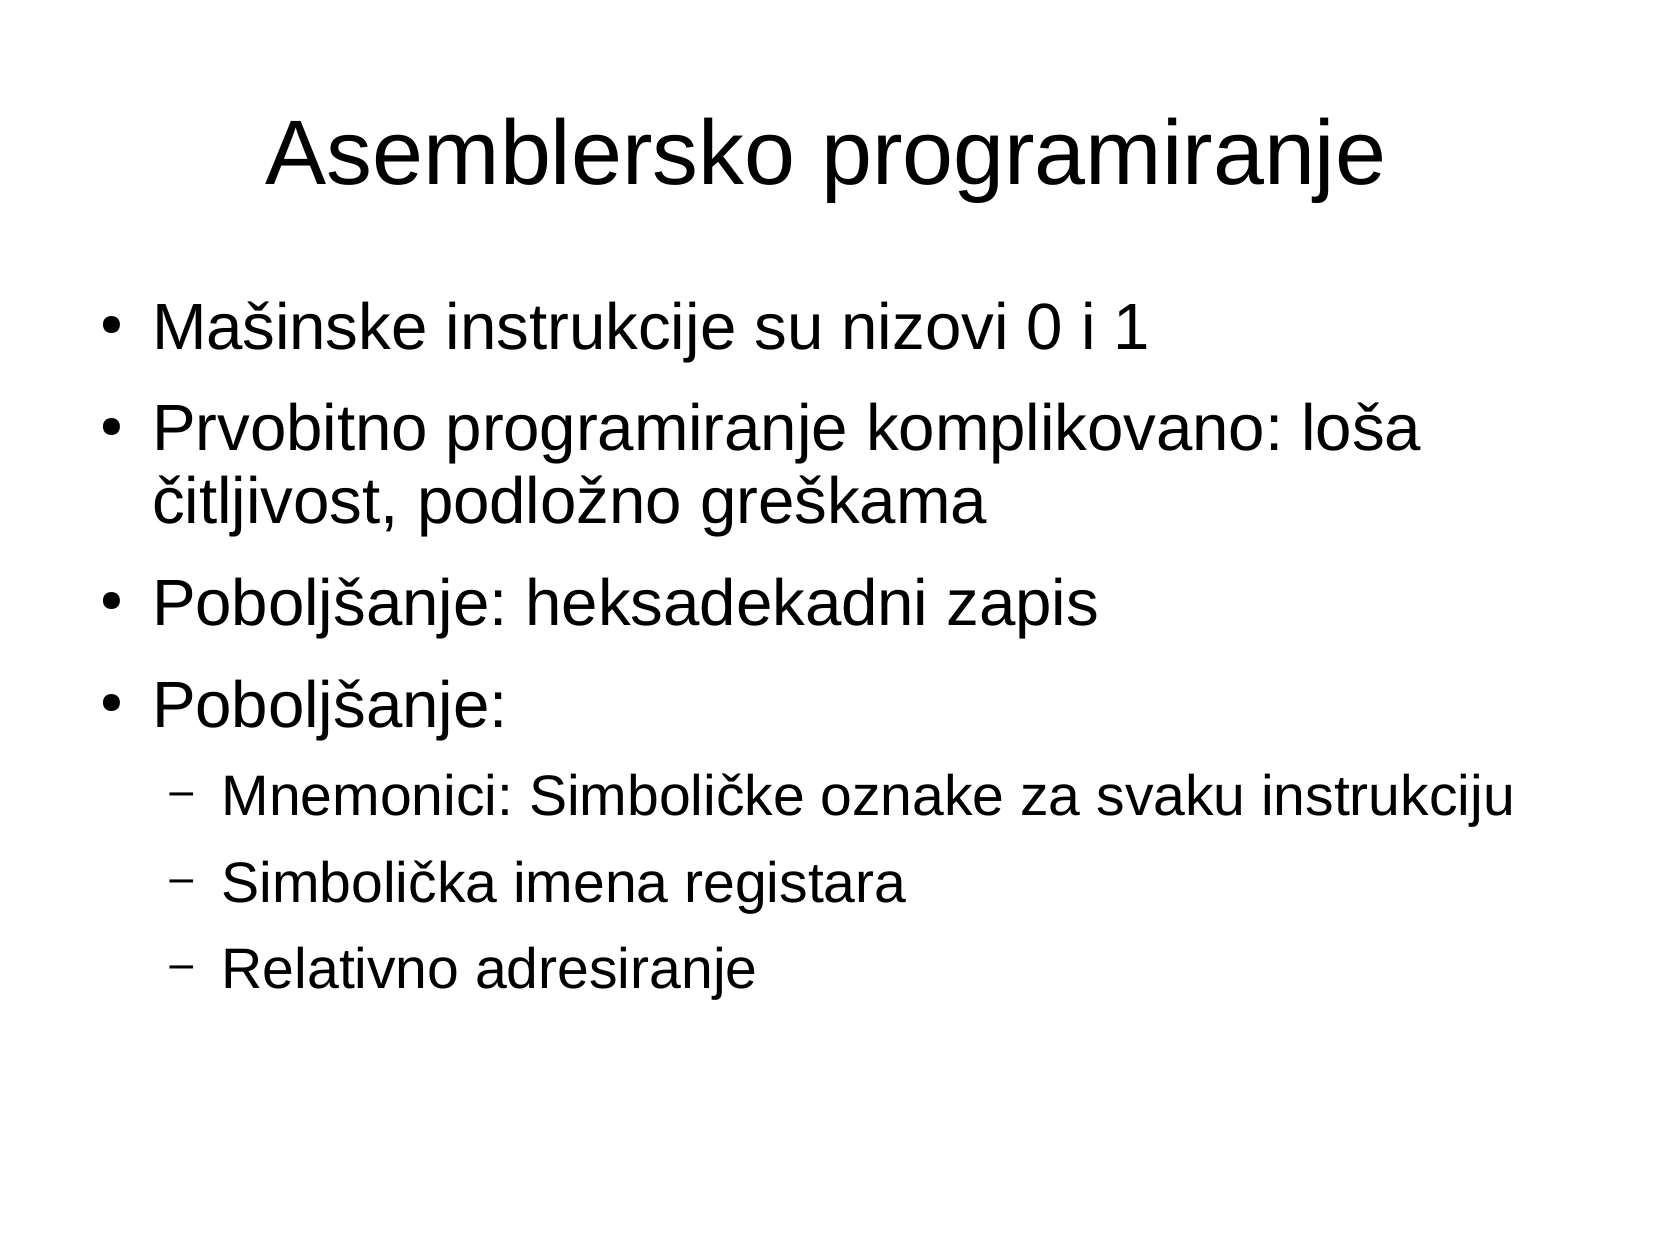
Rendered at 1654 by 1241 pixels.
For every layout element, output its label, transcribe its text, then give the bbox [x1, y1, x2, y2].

title Asemblersko programiranje [82, 49, 1571, 257]
list Mašinske instrukcije su nizovi 0 i 1 Prvobitno programiranje komplikovano: loša čitljivost, podložno greškama Poboljšanje: heksadekadni zapis Poboljšanje: Mnemonici: Simboličke oznake za svaku instrukciju Simbolička imena registara Relativno adresiranje [82, 290, 1571, 1010]
